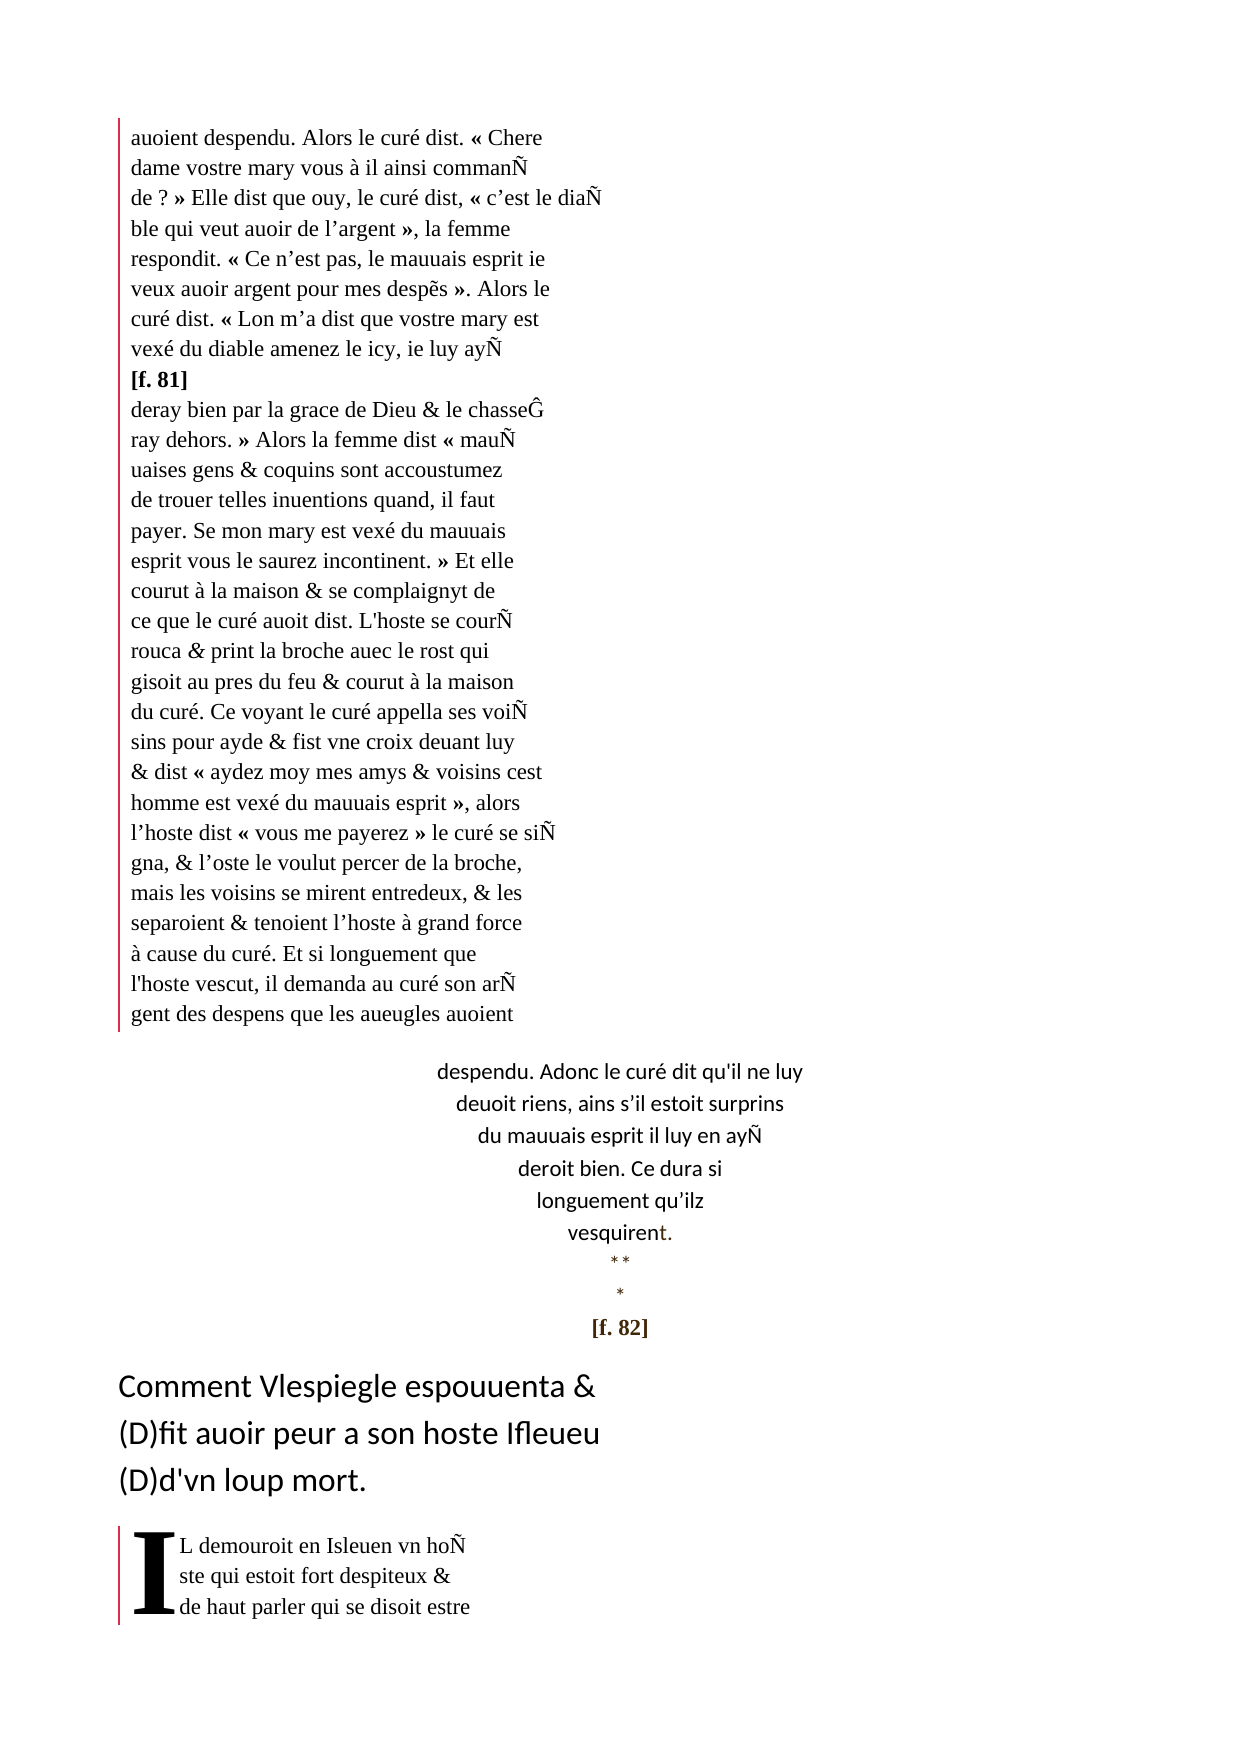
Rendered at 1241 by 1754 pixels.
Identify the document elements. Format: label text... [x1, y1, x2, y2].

text Comment Vlespiegle espouuenta & (D)fit auoir peur a son hoste Ifleueu (D)d'vn loup mort. [118, 1365, 1122, 1499]
text IL demouroit en Isleuen vn hoÑ ste qui estoit fort despiteux & de haut parler qui se disoit estre [120, 1526, 1122, 1625]
text auoient despendu. Alors le curé dist. « Chere dame vostre mary vous à il ainsi commanÑ de ? » Elle dist que ouy, le curé dist, « c’est le diaÑ ble qui veut auoir de l’argent », la femme respondit. « Ce n’est pas, le mauuais esprit ie veux auoir argent pour mes despẽs ». Alors le curé dist. « Lon m’a dist que vostre mary est vexé du diable amenez le icy, ie luy ayÑ [f. 81] deray bien par la grace de Dieu & le chasseĜ ray dehors. » Alors la femme dist « mauÑ uaises gens & coquins sont accoustumez de trouer telles inuentions quand, il faut payer. Se mon mary est vexé du mauuais esprit vous le saurez incontinent. » Et elle courut à la maison & se complaignyt de ce que le curé auoit dist. L'hoste se courÑ rouca & print la broche auec le rost qui gisoit au pres du feu & courut à la maison du curé. Ce voyant le curé appella ses voiÑ sins pour ayde & fist vne croix deuant luy & dist « aydez moy mes amys & voisins cest homme est vexé du mauuais esprit », alors l’hoste dist « vous me payerez » le curé se siÑ gna, & l’oste le voulut percer de la broche, mais les voisins se mirent entredeux, & les separoient & tenoient l’hoste à grand force à cause du curé. Et si longuement que l'hoste vescut, il demanda au curé son arÑ gent des despens que les aueugles auoient [120, 118, 1122, 1032]
text despendu. Adonc le curé dit qu'il ne luy deuoit riens, ains s’il estoit surprins du mauuais esprit il luy en ayÑ deroit bien. Ce dura si longuement qu’ilz vesquirent. ** * [f. 82] [118, 1057, 1122, 1341]
